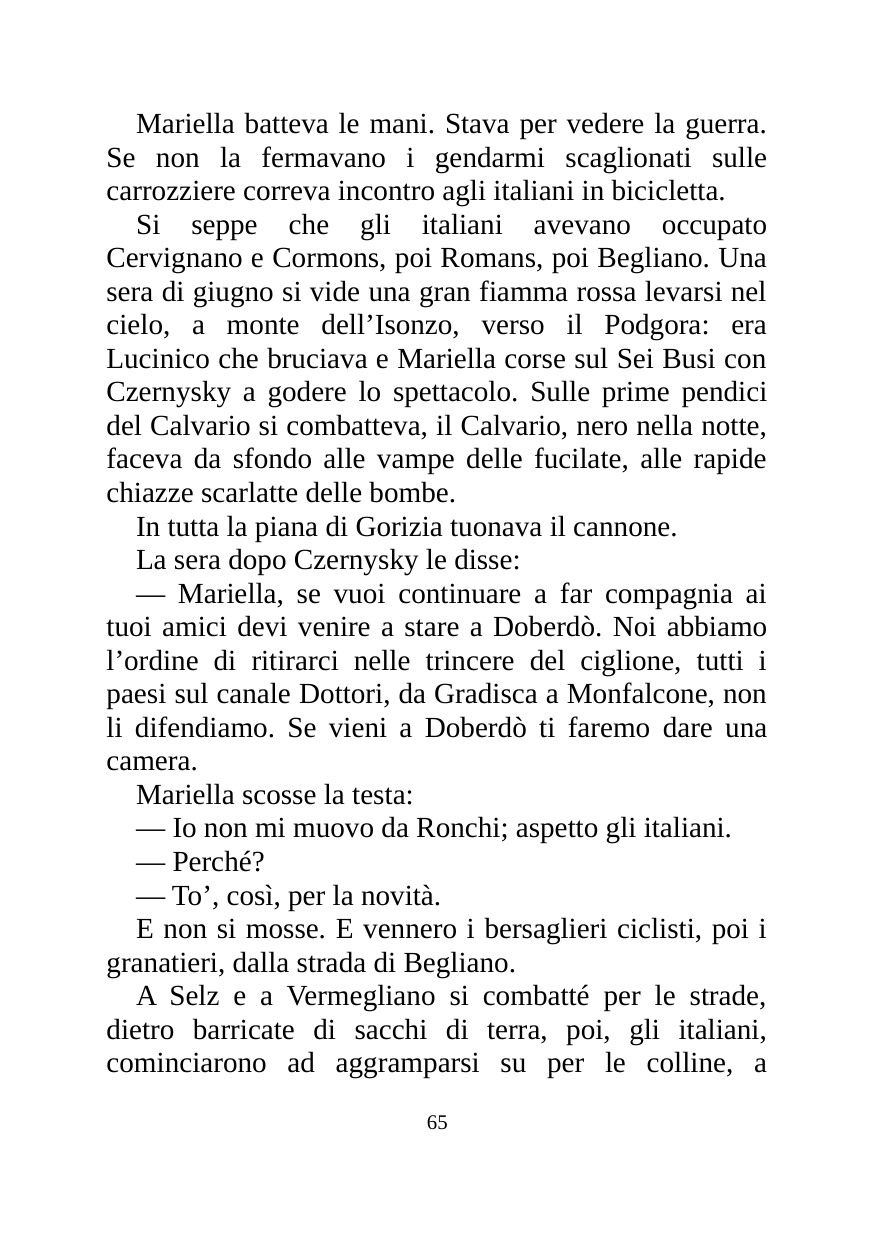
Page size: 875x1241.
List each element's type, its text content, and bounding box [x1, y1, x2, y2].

text A Selz e a Vermegliano si combatté per le strade, dietro barricate di sacchi di terra, poi, gli italiani, cominciarono ad aggramparsi su per le colline, a [106, 978, 768, 1079]
text — Io non mi muovo da Ronchi; aspetto gli italiani. [106, 811, 768, 844]
text Mariella scosse la testa: [106, 777, 768, 811]
text — Perché? [106, 844, 768, 878]
text — Mariella, se vuoi continuare a far compagnia ai tuoi amici devi venire a stare a Doberdò. Noi abbiamo l’ordine di ritirarci nelle trincere del ciglione, tutti i paesi sul canale Dottori, da Gradisca a Monfalcone, non li difendiamo. Se vieni a Doberdò ti faremo dare una camera. [106, 576, 768, 777]
text La sera dopo Czernysky le disse: [106, 542, 768, 576]
text Si seppe che gli italiani avevano occupato Cervignano e Cormons, poi Romans, poi Begliano. Una sera di giugno si vide una gran fiamma rossa levarsi nel cielo, a monte dell’Isonzo, verso il Podgora: era Lucinico che bruciava e Mariella corse sul Sei Busi con Czernysky a godere lo spettacolo. Sulle prime pendici del Calvario si combatteva, il Calvario, nero nella notte, faceva da sfondo alle vampe delle fucilate, alle rapide chiazze scarlatte delle bombe. [106, 207, 768, 509]
text E non si mosse. E vennero i bersaglieri ciclisti, poi i granatieri, dalla strada di Begliano. [106, 911, 768, 978]
text — To’, così, per la novità. [106, 878, 768, 911]
text Mariella batteva le mani. Stava per vedere la guerra. Se non la fermavano i gendarmi scaglionati sulle carrozziere correva incontro agli italiani in bicicletta. [106, 106, 768, 207]
text In tutta la piana di Gorizia tuonava il cannone. [106, 509, 768, 542]
